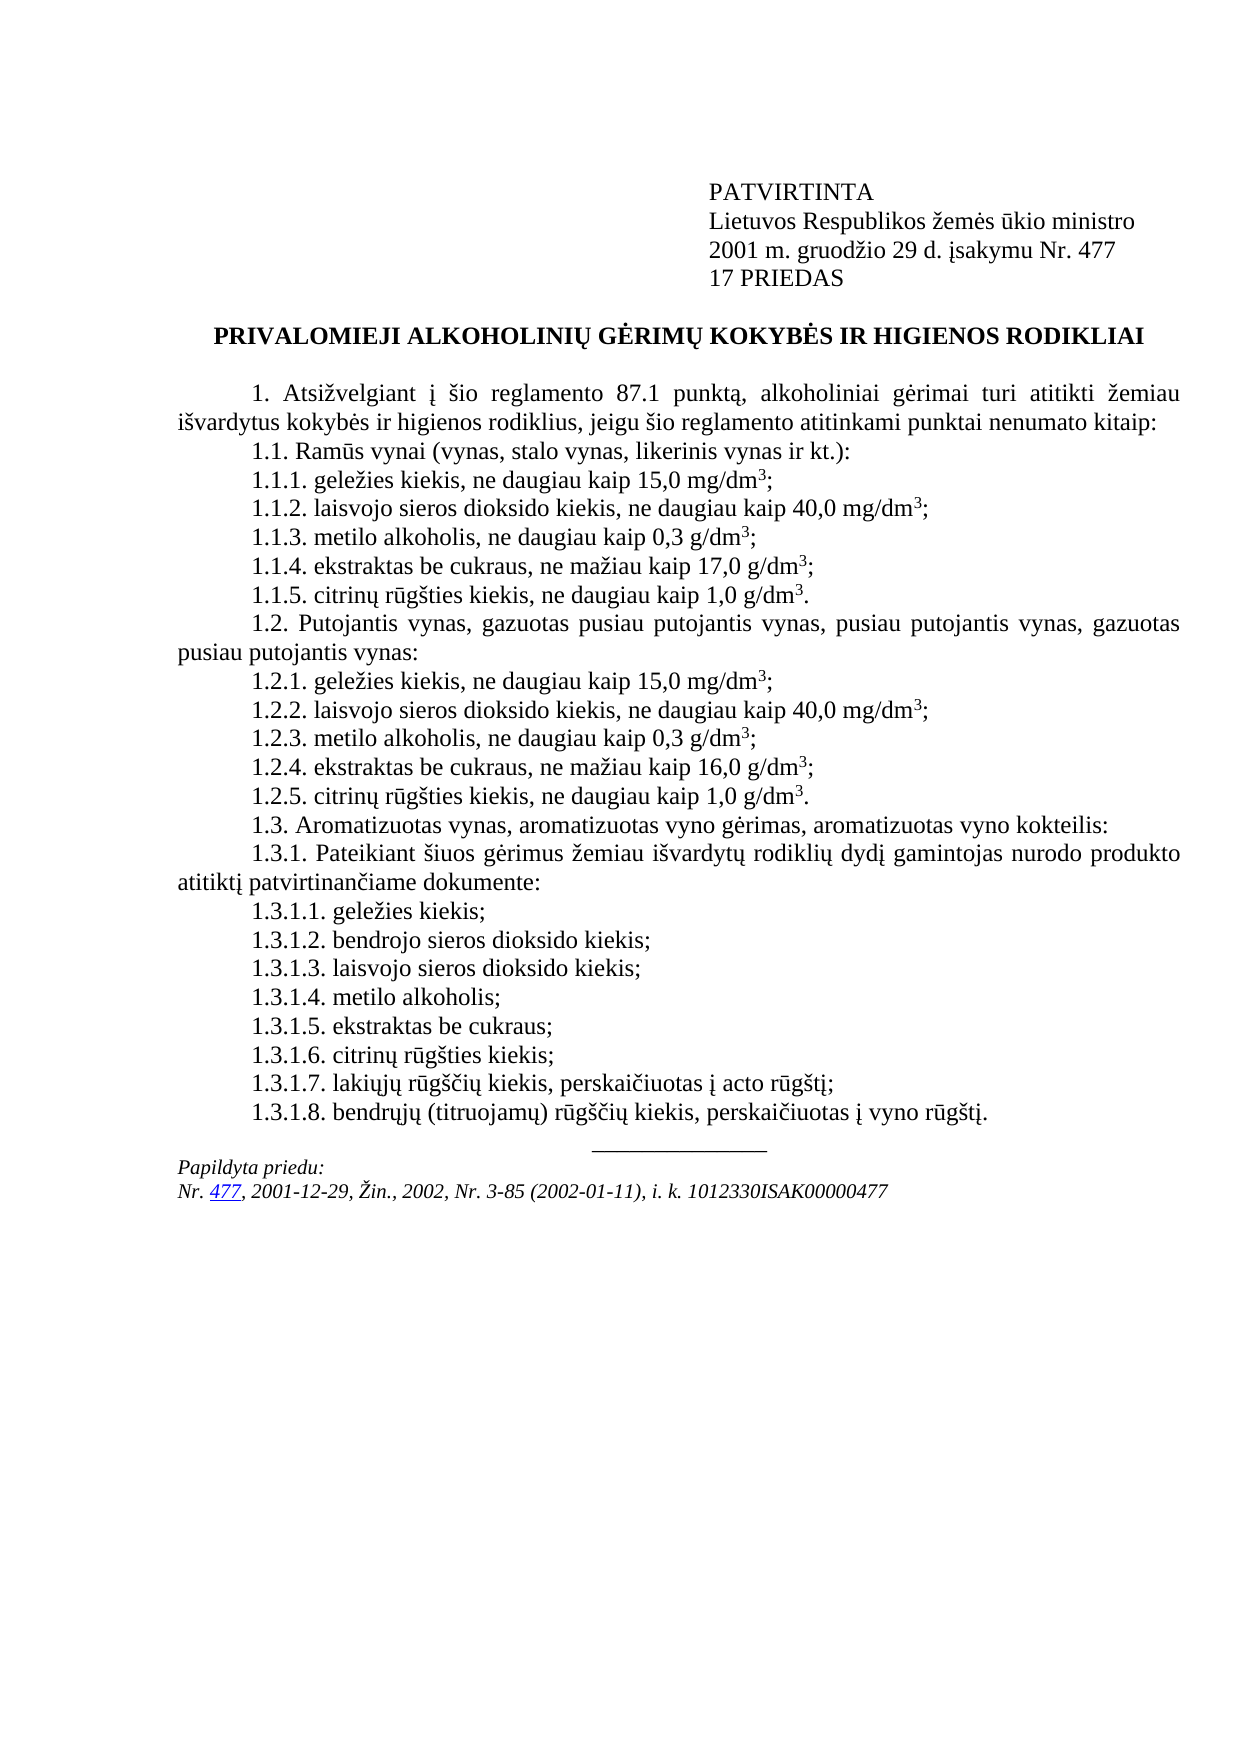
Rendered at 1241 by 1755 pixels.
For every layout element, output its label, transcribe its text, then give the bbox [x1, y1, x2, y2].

text 1.1. Ramūs vynai (vynas, stalo vynas, likerinis vynas ir kt.): [177, 436, 1181, 465]
text ______________ [177, 1126, 1181, 1155]
text Papildyta priedu: [177, 1155, 1181, 1179]
text 1. Atsižvelgiant į šio reglamento 87.1 punktą, alkoholiniai gėrimai turi atitikti žemiau išvardytus kokybės ir higienos rodiklius, jeigu šio reglamento atitinkami punktai nenumato kitaip: [177, 378, 1181, 436]
text 17 PRIEDAS [177, 263, 1181, 292]
text 1.1.2. laisvojo sieros dioksido kiekis, ne daugiau kaip 40,0 mg/dm3; [177, 493, 1181, 522]
text Lietuvos Respublikos žemės ūkio ministro [177, 206, 1181, 235]
text 1.3.1.6. citrinų rūgšties kiekis; [177, 1040, 1181, 1068]
text 1.1.3. metilo alkoholis, ne daugiau kaip 0,3 g/dm3; [177, 522, 1181, 551]
text 1.3. Aromatizuotas vynas, aromatizuotas vyno gėrimas, aromatizuotas vyno kokteilis: [177, 810, 1181, 838]
text Nr. 477, 2001-12-29, Žin., 2002, Nr. 3-85 (2002-01-11), i. k. 1012330ISAK00000477 [177, 1179, 1181, 1203]
text 2001 m. gruodžio 29 d. įsakymu Nr. 477 [177, 235, 1181, 263]
text 1.3.1.3. laisvojo sieros dioksido kiekis; [177, 953, 1181, 982]
text 1.3.1.7. lakiųjų rūgščių kiekis, perskaičiuotas į acto rūgštį; [177, 1068, 1181, 1097]
text 1.2.4. ekstraktas be cukraus, ne mažiau kaip 16,0 g/dm3; [177, 752, 1181, 781]
text 1.2.3. metilo alkoholis, ne daugiau kaip 0,3 g/dm3; [177, 723, 1181, 752]
text 1.3.1.4. metilo alkoholis; [177, 982, 1181, 1011]
text PRIVALOMIEJI ALKOHOLINIŲ GĖRIMŲ KOKYBĖS IR HIGIENOS RODIKLIAI [177, 321, 1181, 350]
text 1.3.1.2. bendrojo sieros dioksido kiekis; [177, 925, 1181, 953]
text 1.3.1.1. geležies kiekis; [177, 896, 1181, 925]
text 1.1.1. geležies kiekis, ne daugiau kaip 15,0 mg/dm3; [177, 465, 1181, 493]
text 1.1.4. ekstraktas be cukraus, ne mažiau kaip 17,0 g/dm3; [177, 551, 1181, 580]
text 1.2.5. citrinų rūgšties kiekis, ne daugiau kaip 1,0 g/dm3. [177, 781, 1181, 810]
text 1.2. Putojantis vynas, gazuotas pusiau putojantis vynas, pusiau putojantis vynas, gazuotas pusiau putojantis vynas: [177, 608, 1181, 666]
text 1.3.1.5. ekstraktas be cukraus; [177, 1011, 1181, 1040]
text PATVIRTINTA [177, 177, 1181, 206]
text 1.2.1. geležies kiekis, ne daugiau kaip 15,0 mg/dm3; [177, 666, 1181, 695]
text 1.1.5. citrinų rūgšties kiekis, ne daugiau kaip 1,0 g/dm3. [177, 580, 1181, 608]
text 1.3.1.8. bendrųjų (titruojamų) rūgščių kiekis, perskaičiuotas į vyno rūgštį. [177, 1097, 1181, 1126]
text 1.2.2. laisvojo sieros dioksido kiekis, ne daugiau kaip 40,0 mg/dm3; [177, 695, 1181, 723]
text 1.3.1. Pateikiant šiuos gėrimus žemiau išvardytų rodiklių dydį gamintojas nurodo produkto atitiktį patvirtinančiame dokumente: [177, 838, 1181, 896]
